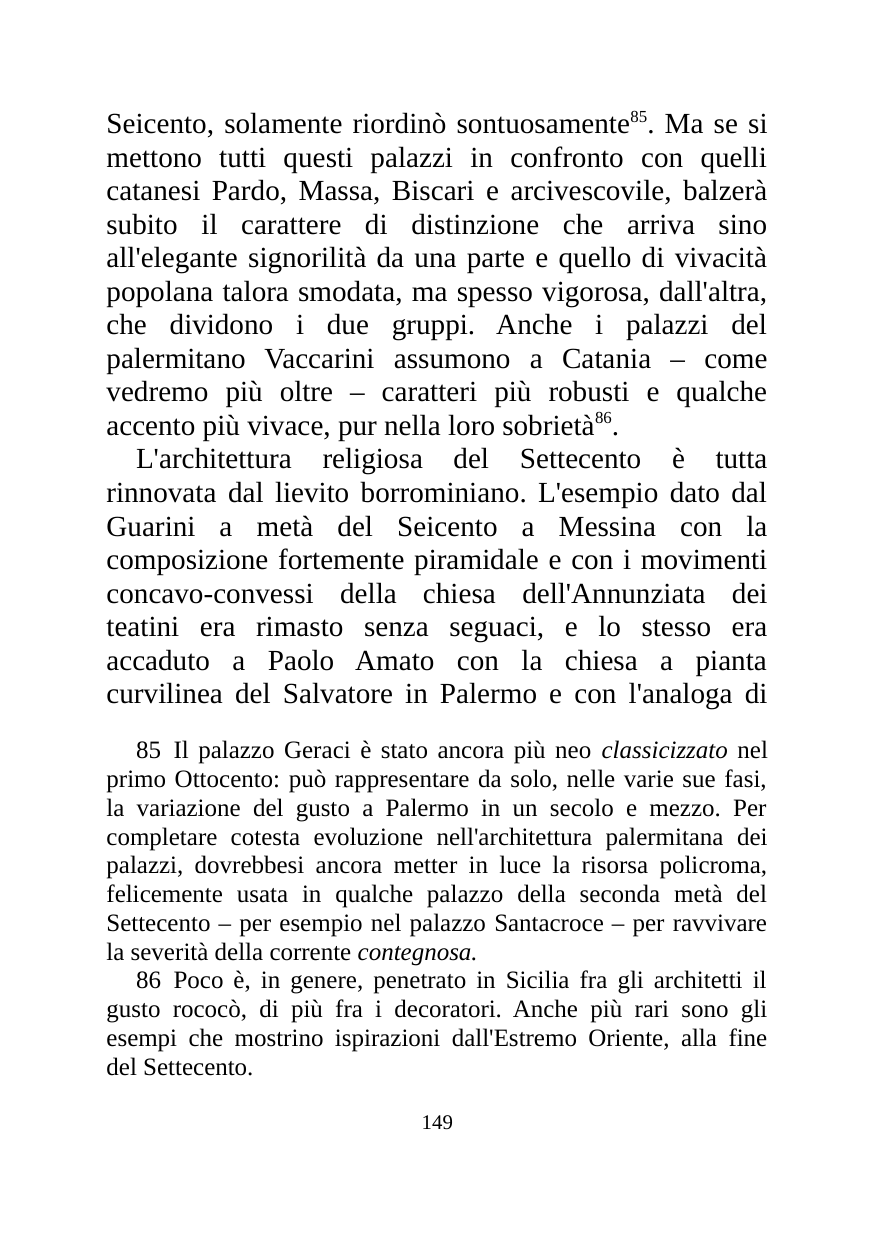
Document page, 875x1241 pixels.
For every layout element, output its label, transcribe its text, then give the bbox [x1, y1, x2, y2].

text L'architettura religiosa del Settecento è tutta rinnovata dal lievito borrominiano. L'esempio dato dal Guarini a metà del Seicento a Messina con la composizione fortemente piramidale e con i movimenti concavo-convessi della chiesa dell'Annunziata dei teatini era rimasto senza seguaci, e lo stesso era accaduto a Paolo Amato con la chiesa a pianta curvilinea del Salvatore in Palermo e con l'analoga di [106, 442, 768, 710]
text Poco è, in genere, penetrato in Sicilia fra gli architetti il gusto rococò, di più fra i decoratori. Anche più rari sono gli esempi che mostrino ispirazioni dall'Estremo Oriente, alla fine del Settecento. [106, 965, 768, 1080]
text Seicento, solamente riordinò sontuosamente. Ma se si mettono tutti questi palazzi in confronto con quelli catanesi Pardo, Massa, Biscari e arcivescovile, balzerà subito il carattere di distinzione che arriva sino all'elegante signorilità da una parte e quello di vivacità popolana talora smodata, ma spesso vigorosa, dall'altra, che dividono i due gruppi. Anche i palazzi del palermitano Vaccarini assumono a Catania – come vedremo più oltre – caratteri più robusti e qualche accento più vivace, pur nella loro sobrietà. [106, 106, 768, 442]
text Il palazzo Geraci è stato ancora più neo classicizzato nel primo Ottocento: può rappresentare da solo, nelle varie sue fasi, la variazione del gusto a Palermo in un secolo e mezzo. Per completare cotesta evoluzione nell'architettura palermitana dei palazzi, dovrebbesi ancora metter in luce la risorsa policroma, felicemente usata in qualche palazzo della seconda metà del Settecento – per esempio nel palazzo Santacroce – per ravvivare la severità della corrente contegnosa. [106, 735, 768, 965]
